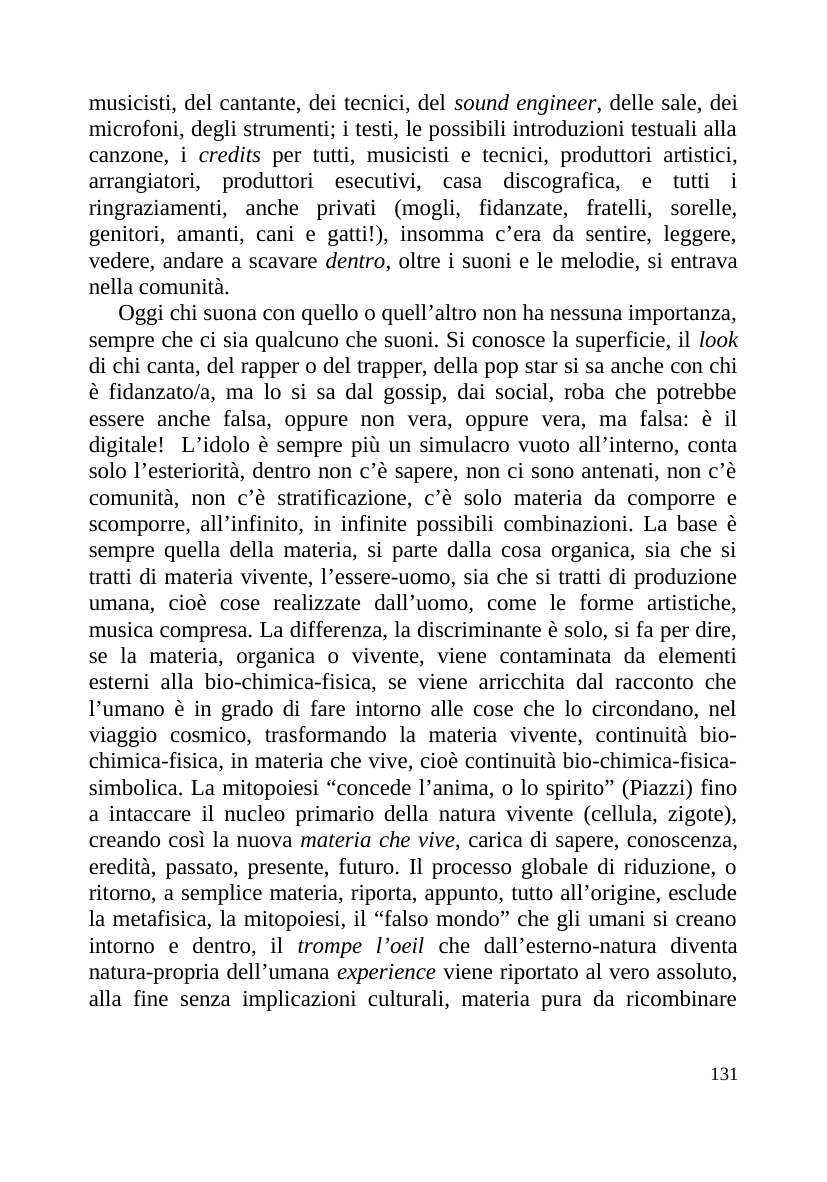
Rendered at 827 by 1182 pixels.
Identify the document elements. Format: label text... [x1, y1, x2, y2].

text Oggi chi suona con quello o quell’altro non ha nessuna importanza, sempre che ci sia qualcuno che suoni. Si conosce la superficie, il look di chi canta, del rapper o del trapper, della pop star si sa anche con chi è fidanzato/a, ma lo si sa dal gossip, dai social, roba che potrebbe essere anche falsa, oppure non vera, oppure vera, ma falsa: è il digitale! L’idolo è sempre più un simulacro vuoto all’interno, conta solo l’esteriorità, dentro non c’è sapere, non ci sono antenati, non c’è comunità, non c’è stratificazione, c’è solo materia da comporre e scomporre, all’infinito, in infinite possibili combinazioni. La base è sempre quella della materia, si parte dalla cosa organica, sia che si tratti di materia vivente, l’essere-uomo, sia che si tratti di produzione umana, cioè cose realizzate dall’uomo, come le forme artistiche, musica compresa. La differenza, la discriminante è solo, si fa per dire, se la materia, organica o vivente, viene contaminata da elementi esterni alla bio-chimica-fisica, se viene arricchita dal racconto che l’umano è in grado di fare intorno alle cose che lo circondano, nel viaggio cosmico, trasformando la materia vivente, continuità bio-chimica-fisica, in materia che vive, cioè continuità bio-chimica-fisica-simbolica. La mitopoiesi “concede l’anima, o lo spirito” (Piazzi) fino a intaccare il nucleo primario della natura vivente (cellula, zigote), creando così la nuova materia che vive, carica di sapere, conoscenza, eredità, passato, presente, futuro. Il processo globale di riduzione, o ritorno, a semplice materia, riporta, appunto, tutto all’origine, esclude la metafisica, la mitopoiesi, il “falso mondo” che gli umani si creano intorno e dentro, il trompe l’oeil che dall’esterno-natura diventa natura-propria dell’umana experience viene riportato al vero assoluto, alla fine senza implicazioni culturali, materia pura da ricombinare [88, 299, 738, 1011]
text musicisti, del cantante, dei tecnici, del sound engineer, delle sale, dei microfoni, degli strumenti; i testi, le possibili introduzioni testuali alla canzone, i credits per tutti, musicisti e tecnici, produttori artistici, arrangiatori, produttori esecutivi, casa discografica, e tutti i ringraziamenti, anche privati (mogli, fidanzate, fratelli, sorelle, genitori, amanti, cani e gatti!), insomma c’era da sentire, leggere, vedere, andare a scavare dentro, oltre i suoni e le melodie, si entrava nella comunità. [88, 88, 738, 299]
